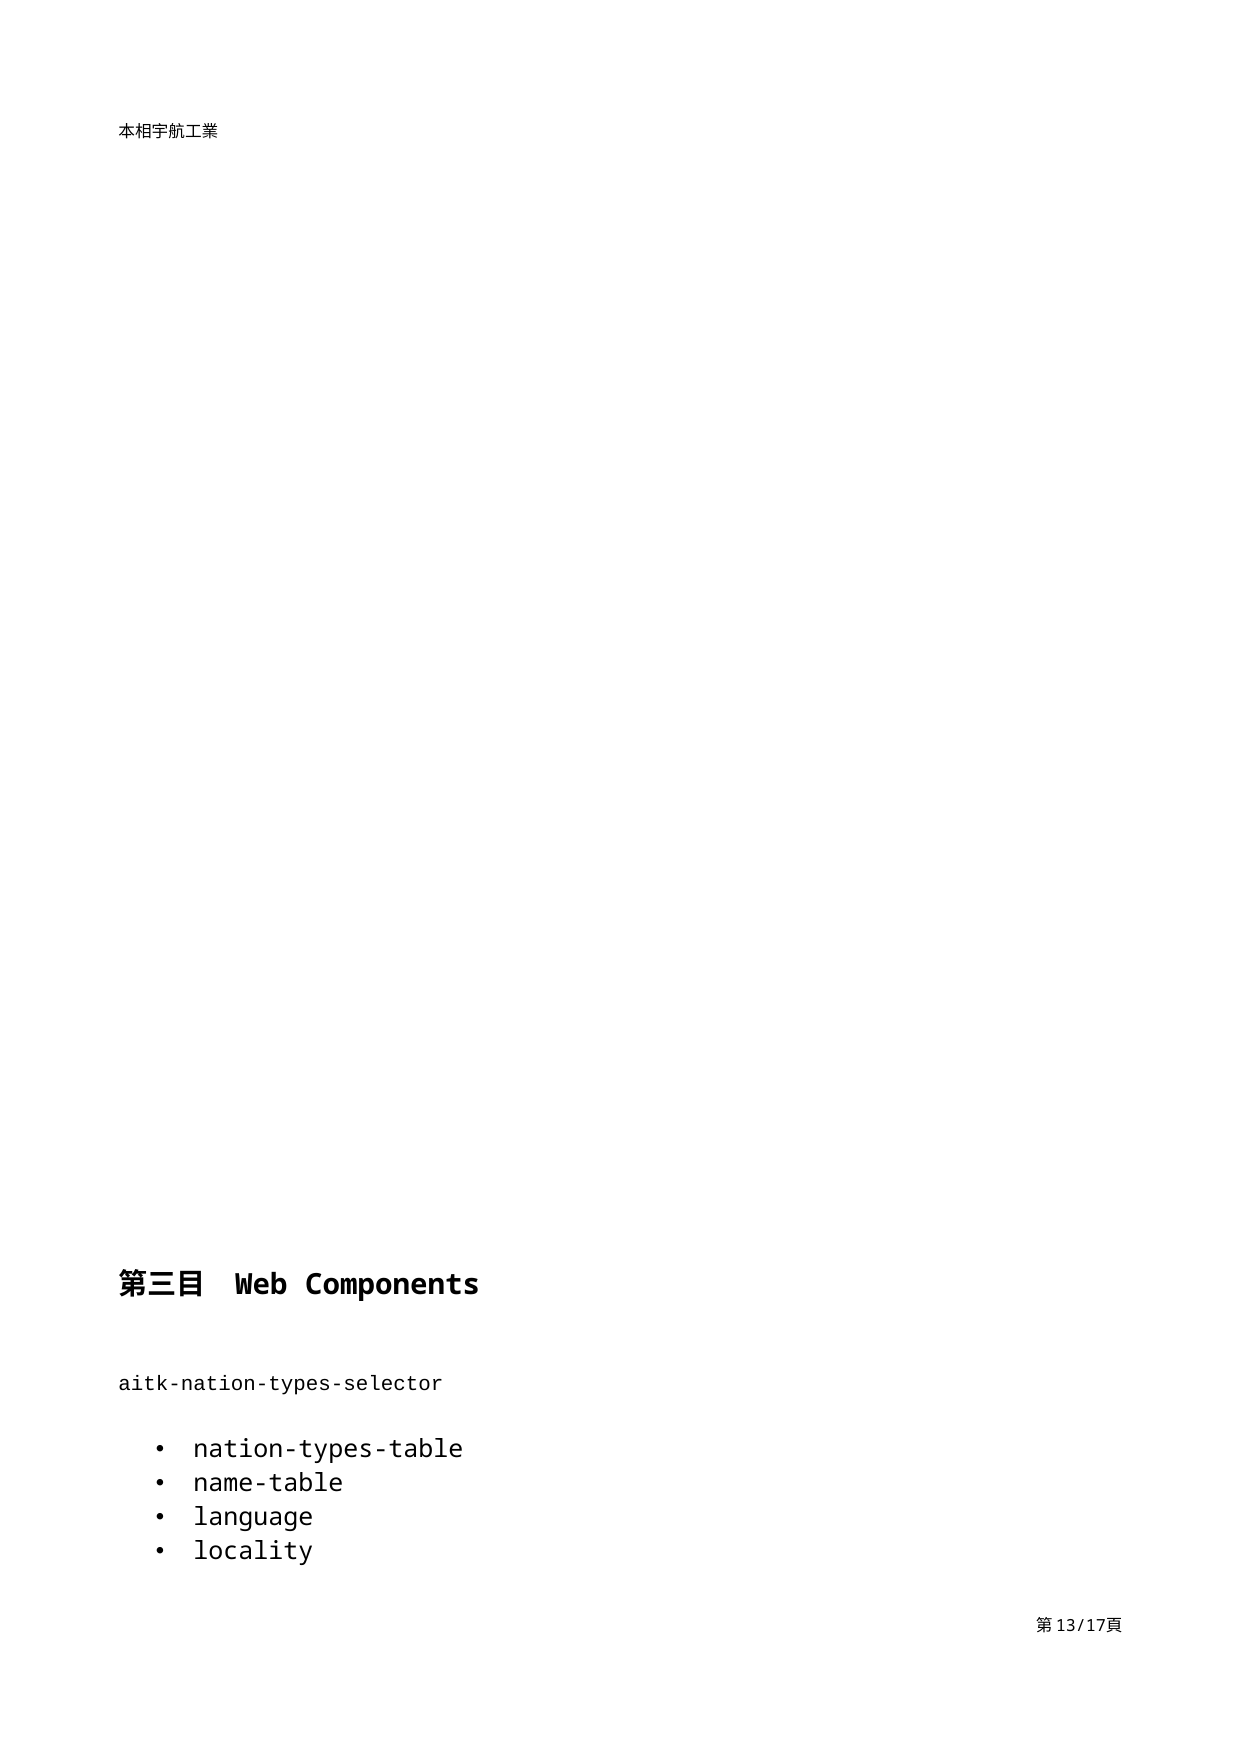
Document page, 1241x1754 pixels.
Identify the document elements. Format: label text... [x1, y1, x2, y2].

list nation-types-table [156, 1431, 1122, 1465]
list language [156, 1499, 1122, 1533]
list locality [156, 1533, 1122, 1567]
list name-table [156, 1465, 1122, 1499]
subtitle 第三目 Web Components [118, 1261, 1122, 1303]
text aitk-nation-types-selector [118, 1373, 1122, 1397]
